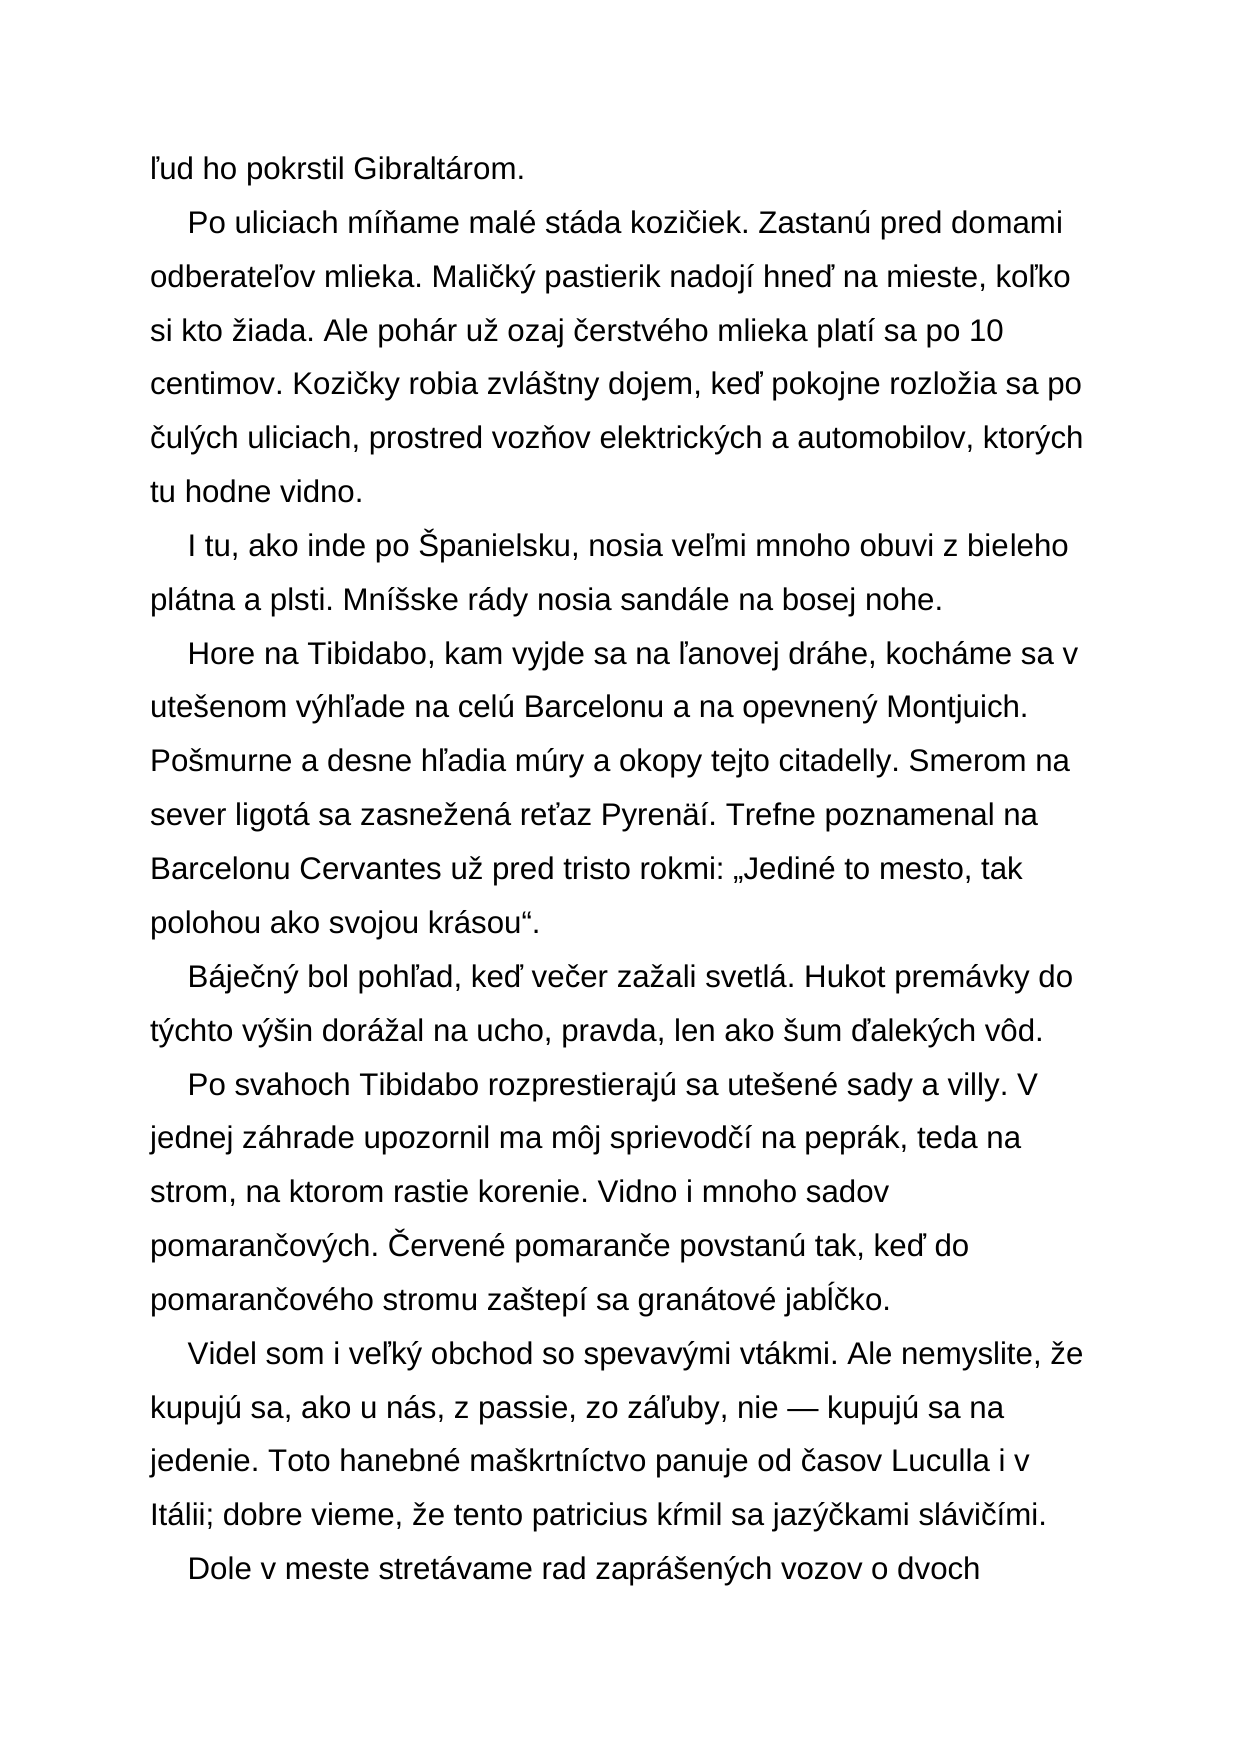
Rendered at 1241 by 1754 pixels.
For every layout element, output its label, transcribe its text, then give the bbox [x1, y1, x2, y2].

text Dole v meste stretávame rad zaprášených vozov o dvoch [150, 1550, 1091, 1586]
text I tu, ako inde po Španielsku, nosia veľmi mnoho obuvi z bie­leho plátna a plsti. Mníšske rády nosia sandále na bosej nohe. [150, 527, 1091, 617]
text Po svahoch Tibidabo rozprestierajú sa utešené sady a villy. V jednej záhrade upozornil ma môj sprievodčí na peprák, teda na strom, na ktorom rastie korenie. Vidno i mnoho sadov pomarančových. Červené pomaranče povstanú tak, keď do pomarančového stromu zaštepí sa granátové jabĺčko. [150, 1066, 1091, 1317]
text ľud ho pokrstil Gibraltárom. [150, 150, 1091, 186]
text Hore na Tibidabo, kam vyjde sa na ľanovej dráhe, kocháme sa v utešenom výhľade na celú Barcelonu a na opevnený Montjuich. Pošmurne a desne hľadia múry a okopy tejto citadelly. Smerom na sever ligotá sa zasnežená reťaz Pyrenäí. Trefne poznamenal na Bar­celonu Cervantes už pred tristo rokmi: „Jediné to mesto, tak polohou ako svojou krásou“. [150, 635, 1091, 940]
text Báječný bol pohľad, keď večer zažali svetlá. Hukot premávky do týchto výšin dorážal na ucho, pravda, len ako šum ďalekých vôd. [150, 958, 1091, 1048]
text Videl som i veľký obchod so spevavými vtákmi. Ale nemyslite, že kupujú sa, ako u nás, z passie, zo záľuby, nie — kupujú sa na jedenie. Toto hanebné maškrtníctvo panuje od časov Luculla i v Itálii; dobre vieme, že tento patricius kŕmil sa jazýčkami slávičími. [150, 1335, 1091, 1532]
text Po uliciach míňame malé stáda kozičiek. Zastanú pred do­mami odberateľov mlieka. Maličký pastierik nadojí hneď na mieste, koľko si kto žiada. Ale pohár už ozaj čerstvého mlieka platí sa po 10 centimov. Kozičky robia zvláštny dojem, keď pokojne rozložia sa po čulých uliciach, prostred vozňov elektrických a automobilov, ktorých tu hodne vidno. [150, 204, 1091, 509]
